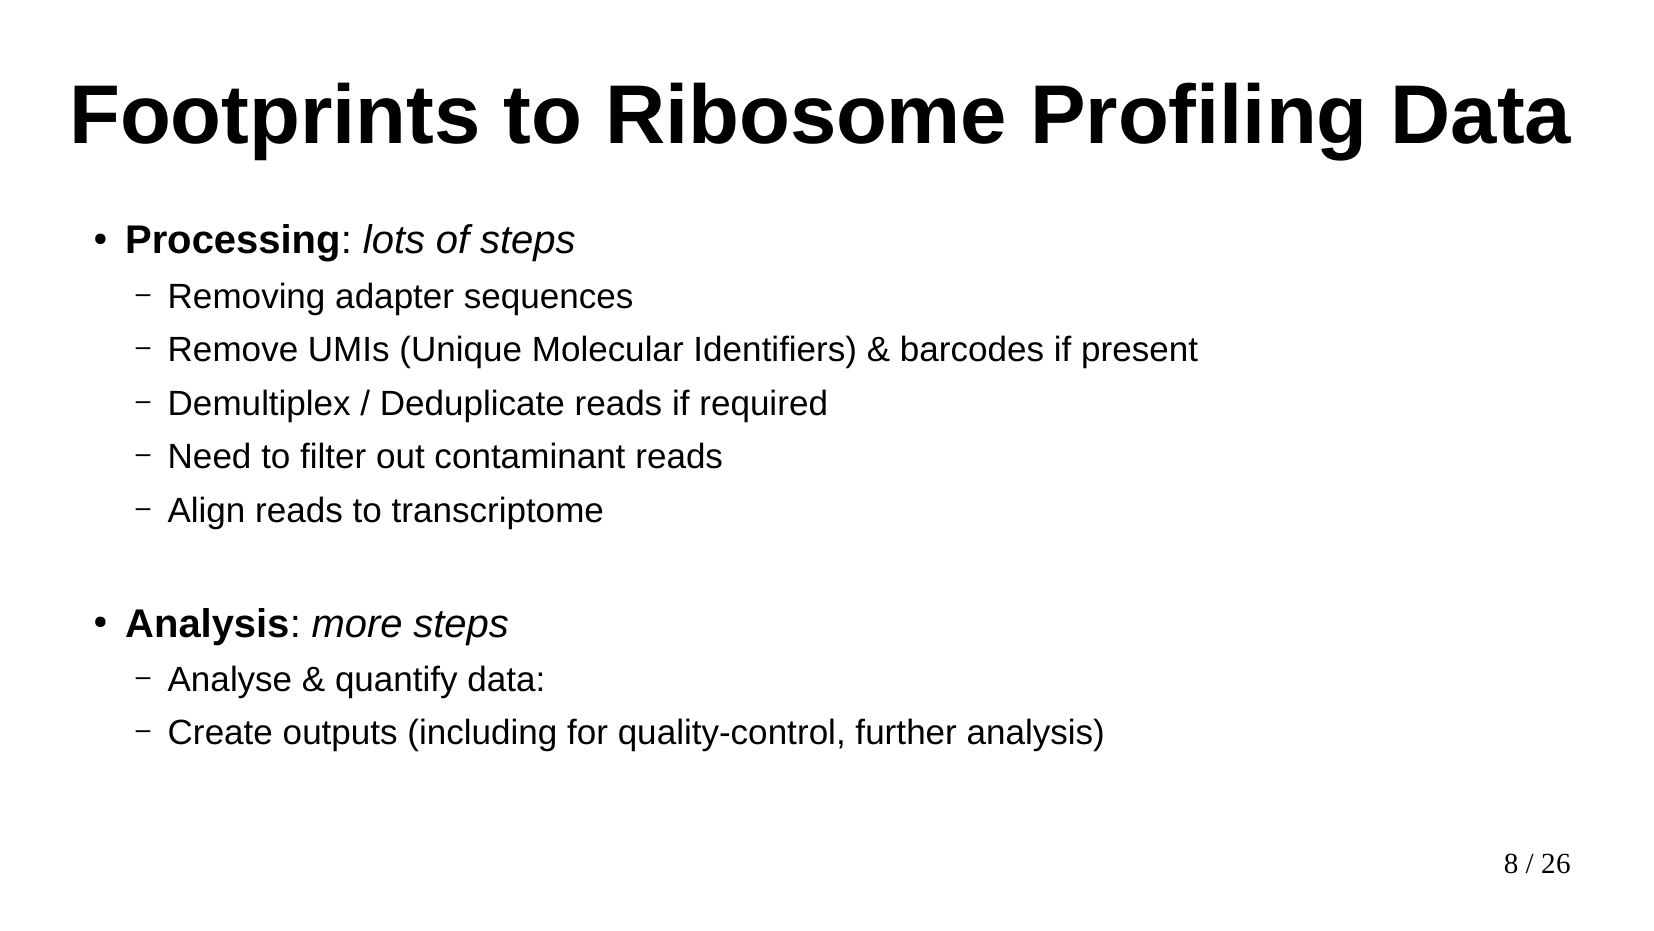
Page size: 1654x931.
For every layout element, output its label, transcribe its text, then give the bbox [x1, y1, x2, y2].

list Processing: lots of steps Removing adapter sequences Remove UMIs (Unique Molecular Identifiers) & barcodes if present Demultiplex / Deduplicate reads if required Need to filter out contaminant reads Align reads to transcriptome Analysis: more steps Analyse & quantify data: Create outputs (including for quality-control, further analysis) [82, 218, 1571, 758]
title Footprints to Ribosome Profiling Data [35, 12, 1607, 218]
